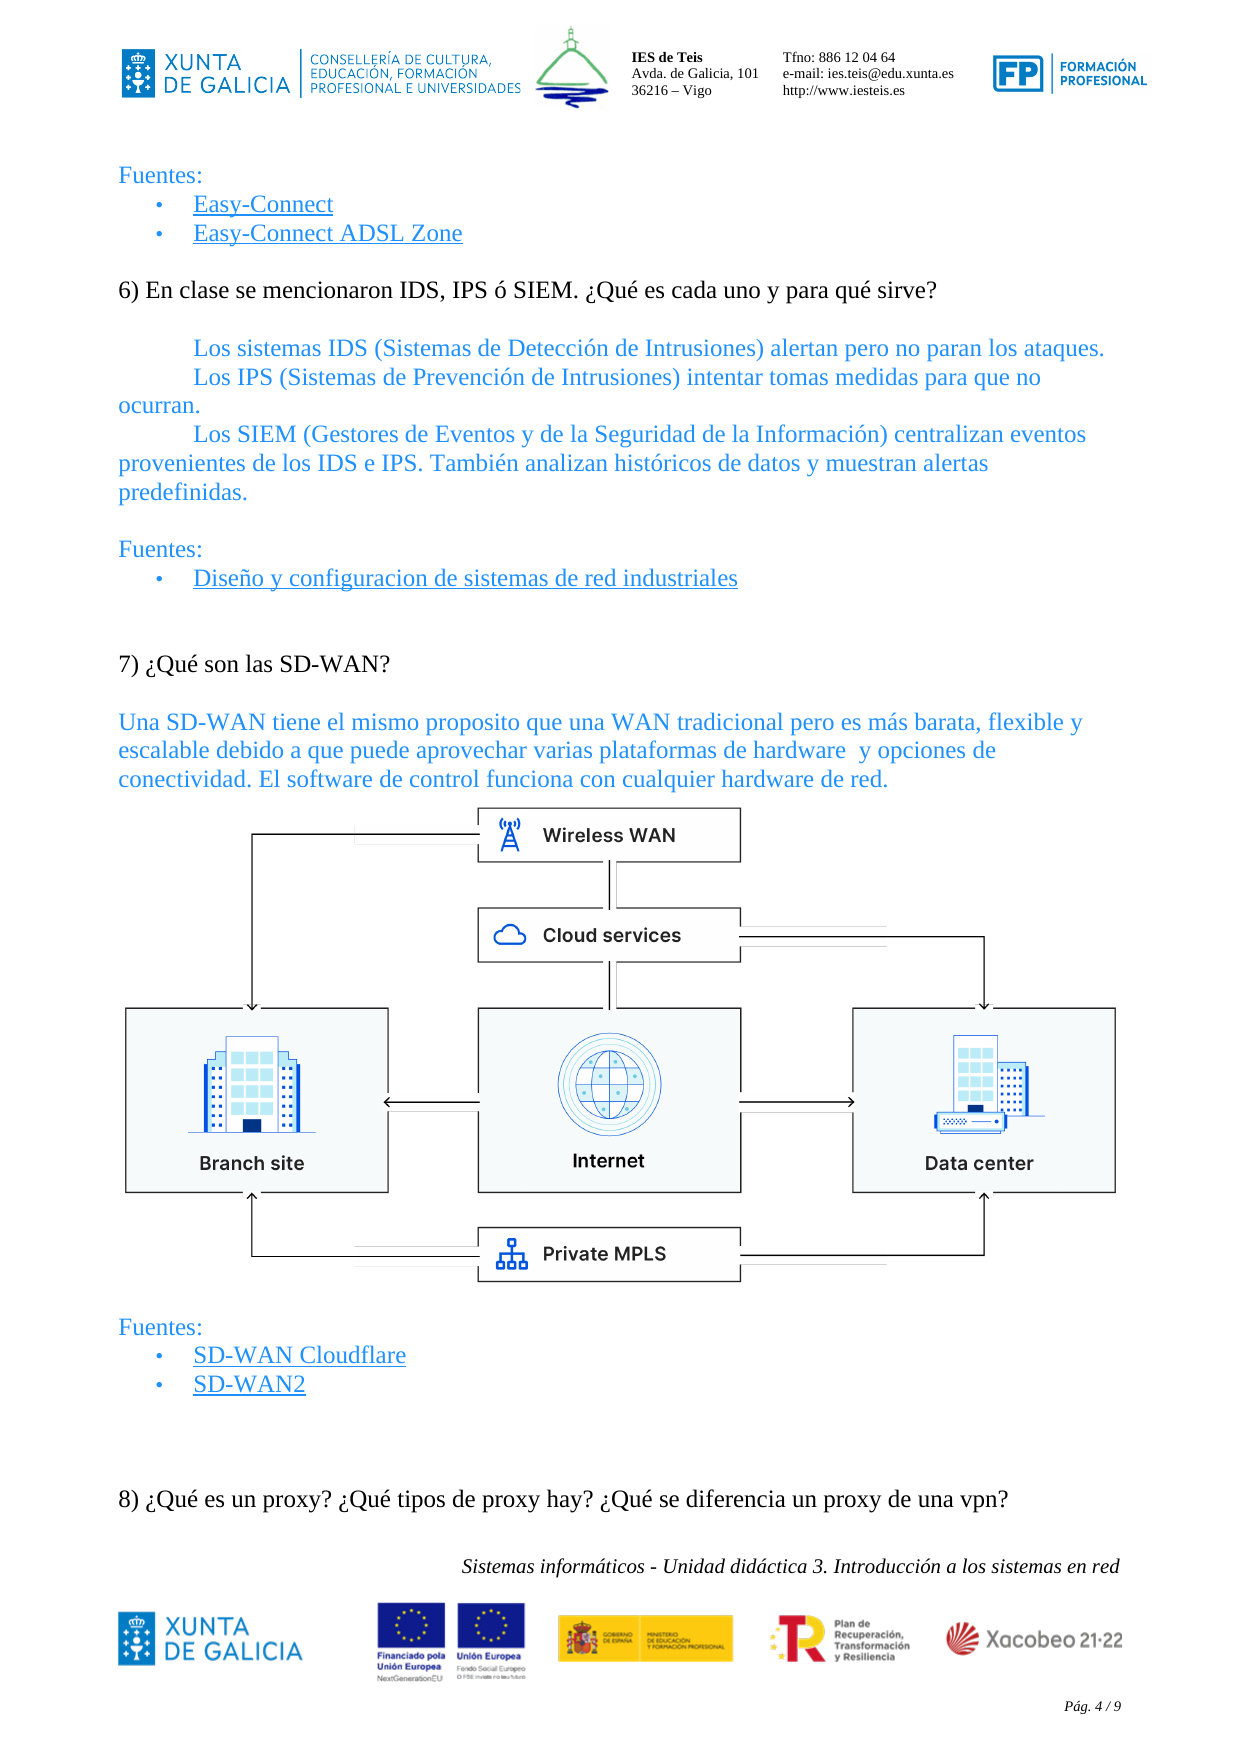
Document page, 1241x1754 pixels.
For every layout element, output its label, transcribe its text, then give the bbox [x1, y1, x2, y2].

text 6) En clase se mencionaron IDS, IPS ó SIEM. ¿Qué es cada uno y para qué sirve? [118, 275, 1122, 304]
text Fuentes: [118, 1312, 1122, 1341]
picture [121, 49, 521, 98]
list SD-WAN Cloudflare [156, 1341, 1122, 1369]
list Easy-Connect ADSL Zone [156, 218, 1122, 247]
picture [118, 1592, 1123, 1688]
text Fuentes: [118, 160, 1122, 189]
list SD-WAN2 [156, 1369, 1122, 1398]
text Fuentes: [118, 534, 1122, 563]
picture [989, 50, 1153, 97]
picture [118, 803, 1123, 1283]
text Los sistemas IDS (Sistemas de Detección de Intrusiones) alertan pero no paran los ataques. [118, 333, 1122, 362]
picture [534, 25, 611, 110]
text Los IPS (Sistemas de Prevención de Intrusiones) intentar tomas medidas para que no ocurran. [118, 362, 1122, 419]
list Easy-Connect [156, 189, 1122, 218]
text 8) ¿Qué es un proxy? ¿Qué tipos de proxy hay? ¿Qué se diferencia un proxy de una vpn? [118, 1484, 1122, 1513]
text Una SD-WAN tiene el mismo proposito que una WAN tradicional pero es más barata, flexible y escalable debido a que puede aprovechar varias plataformas de hardware y opciones de conectividad. El software de control funciona con cualquier hardware de red. [118, 707, 1122, 793]
list Diseño y configuracion de sistemas de red industriales [156, 563, 1122, 592]
text Los SIEM (Gestores de Eventos y de la Seguridad de la Información) centralizan eventos provenientes de los IDS e IPS. También analizan históricos de datos y muestran alertas predefinidas. [118, 419, 1122, 505]
text 7) ¿Qué son las SD-WAN? [118, 649, 1122, 678]
